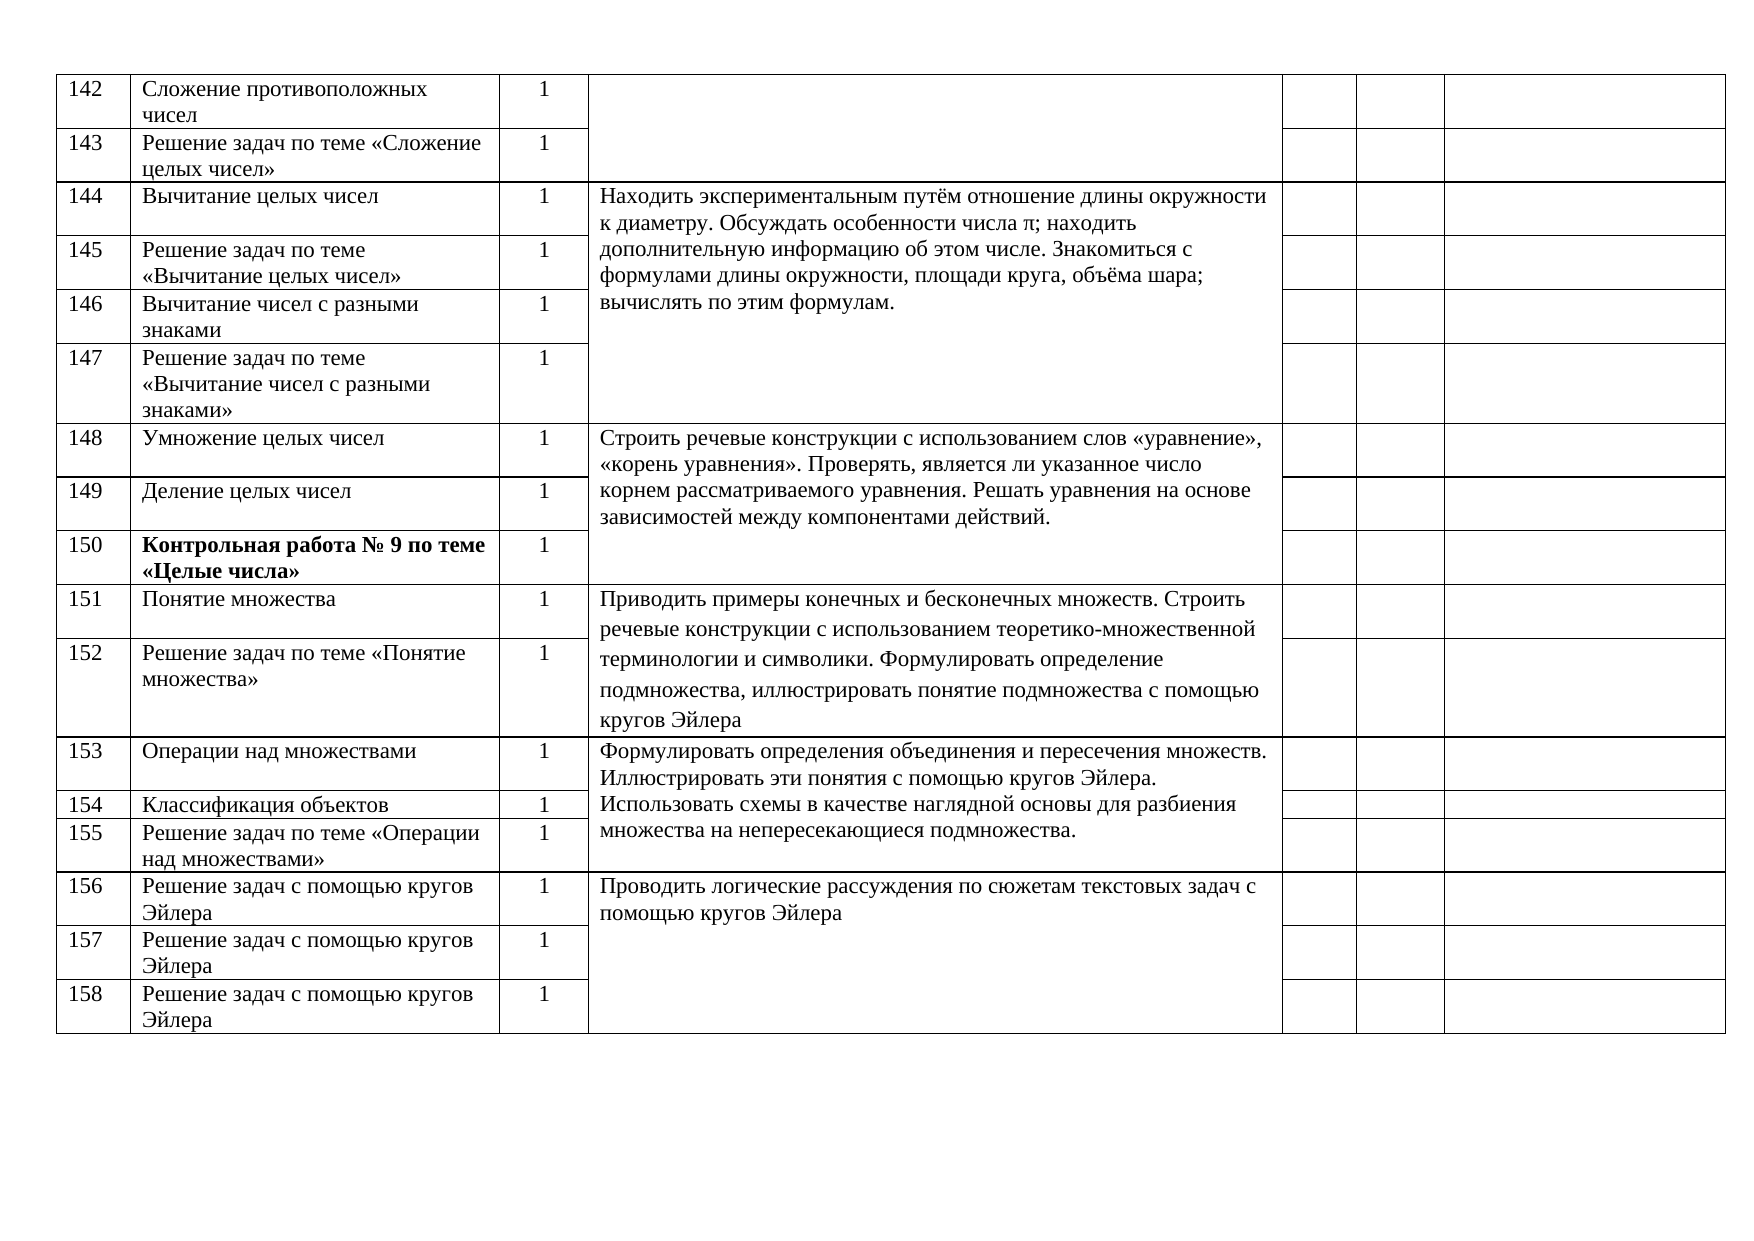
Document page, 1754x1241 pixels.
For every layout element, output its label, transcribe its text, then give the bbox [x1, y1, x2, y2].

table_cell [1357, 290, 1444, 343]
table_cell [1357, 424, 1444, 476]
table_cell 1 [500, 129, 588, 181]
table_cell [1445, 75, 1725, 128]
table_cell [1283, 424, 1356, 476]
table_cell [1445, 980, 1725, 1033]
table_cell [1357, 236, 1444, 289]
table_cell [1357, 585, 1444, 638]
table_cell 148 [57, 424, 130, 476]
table_cell Находить экспериментальным путём отношение длины окружности к диаметру. Обсуждать особенности числа π; находить дополнительную информацию об этом числе. Знакомиться с формулами длины окружности, площади круга, объёма шара; вычислять по этим формулам. [589, 183, 1282, 423]
table_cell [1445, 531, 1725, 584]
table_cell 1 [500, 236, 588, 289]
table_cell Операции над множествами [131, 738, 499, 790]
table_cell Сложение противоположных чисел [131, 75, 499, 128]
table_cell [1357, 478, 1444, 530]
table_cell [589, 75, 1282, 181]
table_cell [1445, 478, 1725, 530]
table_cell 158 [57, 980, 130, 1033]
table_cell 153 [57, 738, 130, 790]
table_cell [1283, 791, 1356, 818]
table_cell [1357, 129, 1444, 181]
table_cell 155 [57, 819, 130, 871]
table_cell [1283, 873, 1356, 925]
table_cell Контрольная работа № 9 по теме «Целые числа» [131, 531, 499, 584]
table_cell Вычитание целых чисел [131, 183, 499, 235]
table_cell 147 [57, 344, 130, 423]
table_cell 1 [500, 344, 588, 423]
table_cell [1445, 183, 1725, 235]
table_cell [1445, 639, 1725, 736]
table_cell [1357, 183, 1444, 235]
table_cell 146 [57, 290, 130, 343]
table_cell Решение задач по теме «Сложение целых чисел» [131, 129, 499, 181]
table_cell [1283, 344, 1356, 423]
table_cell Решение задач по теме «Вычитание чисел с разными знаками» [131, 344, 499, 423]
table_cell [1283, 585, 1356, 638]
table_cell Деление целых чисел [131, 478, 499, 530]
table_cell [1445, 290, 1725, 343]
table_cell 1 [500, 639, 588, 736]
table_cell [1283, 639, 1356, 736]
table_cell [1283, 129, 1356, 181]
table_cell Решение задач с помощью кругов Эйлера [131, 980, 499, 1033]
table_cell [1357, 926, 1444, 979]
table_cell 1 [500, 738, 588, 790]
table_cell 1 [500, 183, 588, 235]
table_cell 1 [500, 791, 588, 818]
table_cell [1357, 873, 1444, 925]
table_cell [1283, 819, 1356, 871]
table_cell [1283, 236, 1356, 289]
table_cell 1 [500, 531, 588, 584]
table_cell Решение задач по теме «Вычитание целых чисел» [131, 236, 499, 289]
table_cell [1283, 926, 1356, 979]
table_cell Умножение целых чисел [131, 424, 499, 476]
table_cell [1283, 980, 1356, 1033]
table_cell 1 [500, 75, 588, 128]
table_cell [1357, 531, 1444, 584]
table_cell [1445, 129, 1725, 181]
table_cell Решение задач по теме «Понятие множества» [131, 639, 499, 736]
table_cell [1357, 344, 1444, 423]
table_cell [1357, 75, 1444, 128]
table_cell Классификация объектов [131, 791, 499, 818]
table_cell Строить речевые конструкции с использованием слов «уравнение», «корень уравнения». Проверять, является ли указанное число корнем рассматриваемого уравнения. Решать уравнения на основе зависимостей между компонентами действий. [589, 424, 1282, 584]
table_cell 1 [500, 819, 588, 871]
table_cell 1 [500, 980, 588, 1033]
table_cell 144 [57, 183, 130, 235]
table_cell 157 [57, 926, 130, 979]
table_cell [1283, 75, 1356, 128]
table_cell [1445, 344, 1725, 423]
table_cell 1 [500, 424, 588, 476]
table_cell [1445, 585, 1725, 638]
table_cell [1357, 980, 1444, 1033]
table_cell [1445, 791, 1725, 818]
table_cell Понятие множества [131, 585, 499, 638]
table_cell [1445, 926, 1725, 979]
table_cell 1 [500, 926, 588, 979]
table_cell Вычитание чисел с разными знаками [131, 290, 499, 343]
table_cell 145 [57, 236, 130, 289]
table_cell 142 [57, 75, 130, 128]
table_cell 1 [500, 290, 588, 343]
table_cell [1445, 424, 1725, 476]
table_cell 143 [57, 129, 130, 181]
table_cell 151 [57, 585, 130, 638]
table_cell Решение задач с помощью кругов Эйлера [131, 926, 499, 979]
table_cell [1445, 873, 1725, 925]
table_cell [1283, 290, 1356, 343]
table_cell 1 [500, 585, 588, 638]
table_cell [1357, 791, 1444, 818]
table_cell 150 [57, 531, 130, 584]
table_cell [1357, 639, 1444, 736]
table_cell 1 [500, 478, 588, 530]
table_cell Решение задач по теме «Операции над множествами» [131, 819, 499, 871]
table_cell Формулировать определения объединения и пересечения множеств. Иллюстрировать эти понятия с помощью кругов Эйлера. Использовать схемы в качестве наглядной основы для разбиения множества на непересекающиеся подмножества. [589, 738, 1282, 871]
table_cell [1445, 236, 1725, 289]
table_cell [1357, 819, 1444, 871]
table_cell 152 [57, 639, 130, 736]
table_cell [1283, 183, 1356, 235]
table_cell [1445, 819, 1725, 871]
table_cell 1 [500, 873, 588, 925]
table_cell [1283, 738, 1356, 790]
table_cell Решение задач с помощью кругов Эйлера [131, 873, 499, 925]
table_cell 154 [57, 791, 130, 818]
table_cell Приводить примеры конечных и бесконечных множеств. Строить речевые конструкции с использованием теоретико-множественной терминологии и символики. Формулировать определение подмножества, иллюстрировать понятие подмножества с помощью кругов Эйлера [589, 585, 1282, 736]
table_cell 149 [57, 478, 130, 530]
table_cell 156 [57, 873, 130, 925]
table_cell [1357, 738, 1444, 790]
table_cell Проводить логические рассуждения по сюжетам текстовых задач с помощью кругов Эйлера [589, 873, 1282, 1033]
table_cell [1445, 738, 1725, 790]
table_cell [1283, 531, 1356, 584]
table_cell [1283, 478, 1356, 530]
